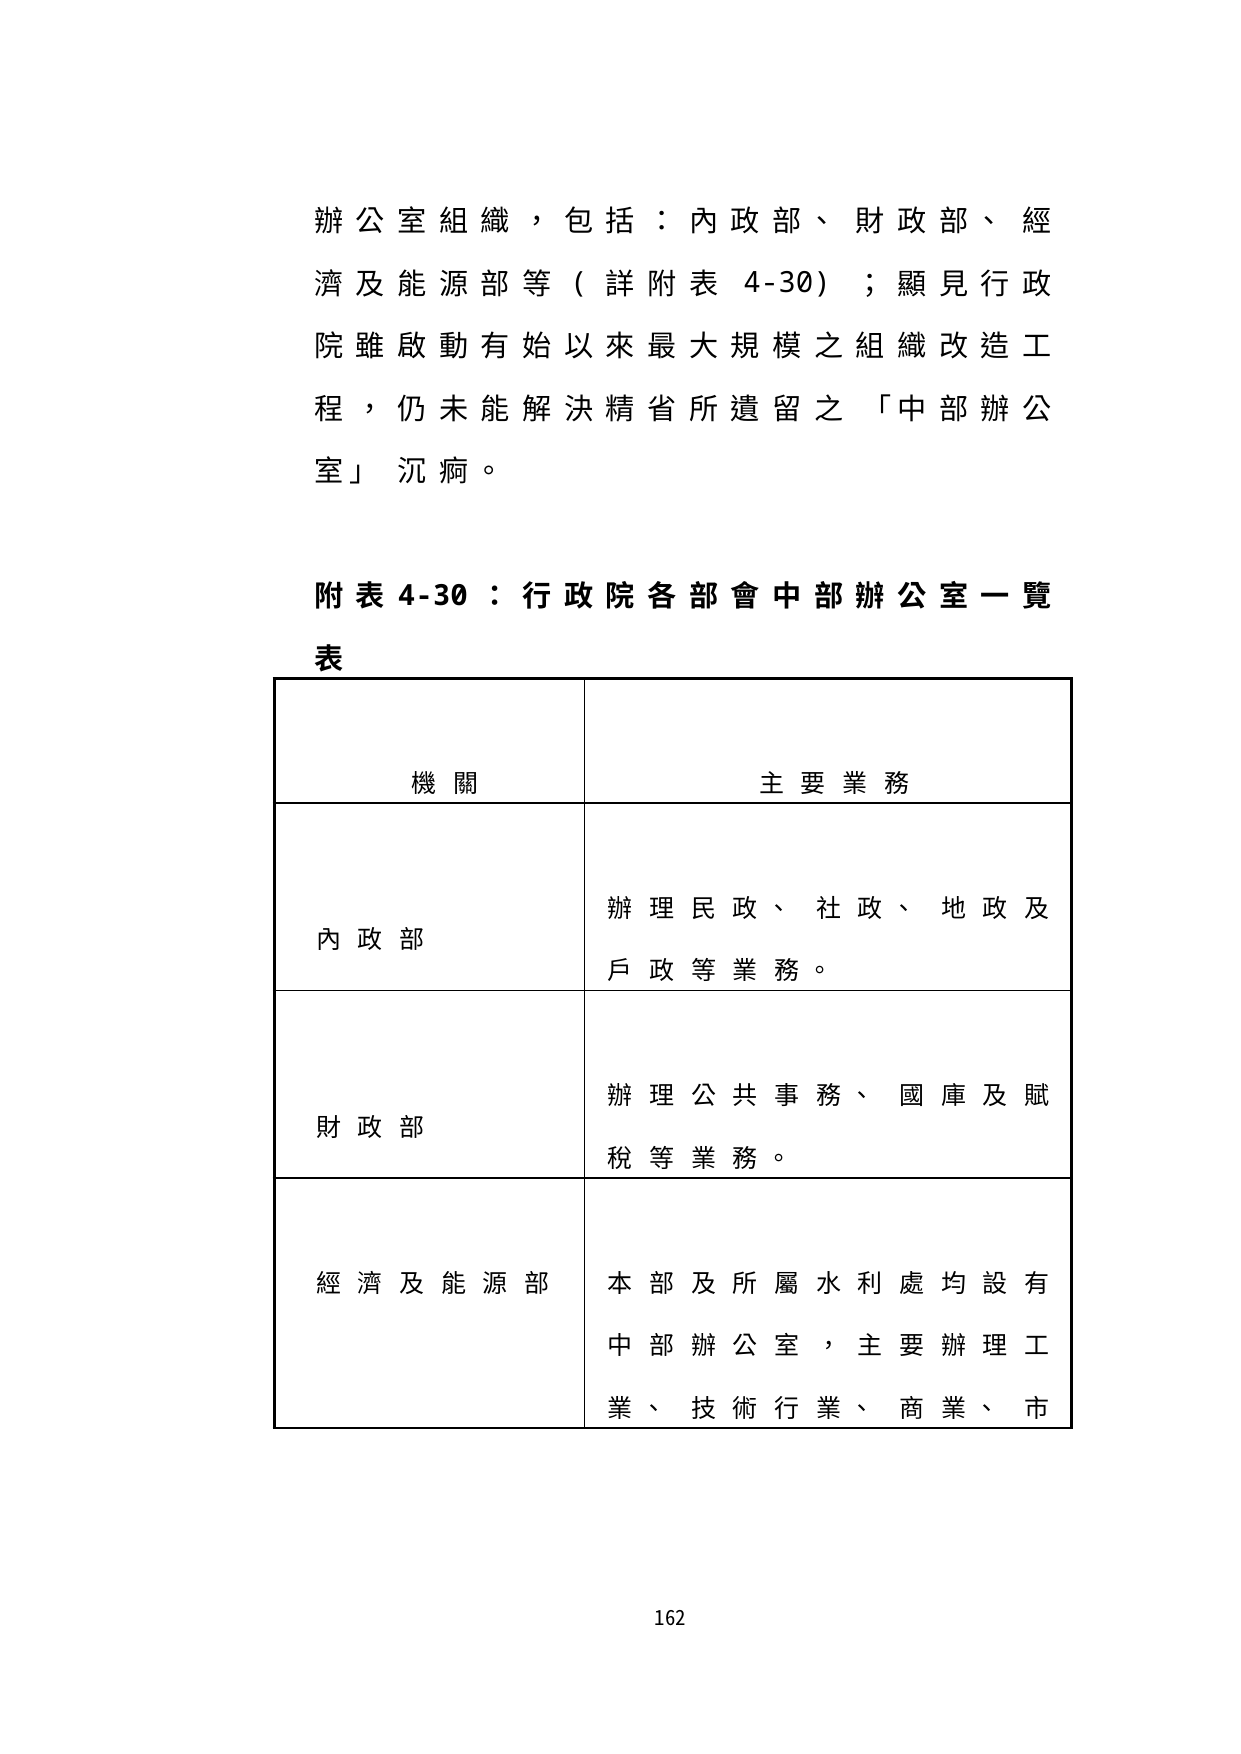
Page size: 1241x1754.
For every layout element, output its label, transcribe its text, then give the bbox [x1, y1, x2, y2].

table_cell 財政部 [276, 991, 584, 1177]
table_cell 辦理公共事務、國庫及賦稅等業務。 [585, 991, 1070, 1177]
table_header 機關 [276, 680, 584, 802]
table_header 主要業務 [585, 680, 1070, 802]
text 附表4-30：行政院各部會中部辦公室一覽表 [271, 552, 1058, 677]
table_cell 內政部 [276, 804, 584, 990]
table_cell 經濟及能源部 [276, 1179, 584, 1427]
text 辦公室組織，包括：內政部、財政部、經濟及能源部等(詳附表4-30)；顯見行政院雖啟動有始以來最大規模之組織改造工程，仍未能解決精省所遺留之「中部辦公室」沉痾。 [271, 177, 1058, 490]
table_cell 辦理民政、社政、地政及戶政等業務。 [585, 804, 1070, 990]
table_cell 本部及所屬水利處均設有中部辦公室，主要辦理工業、技術行業、商業、市 [585, 1179, 1070, 1427]
